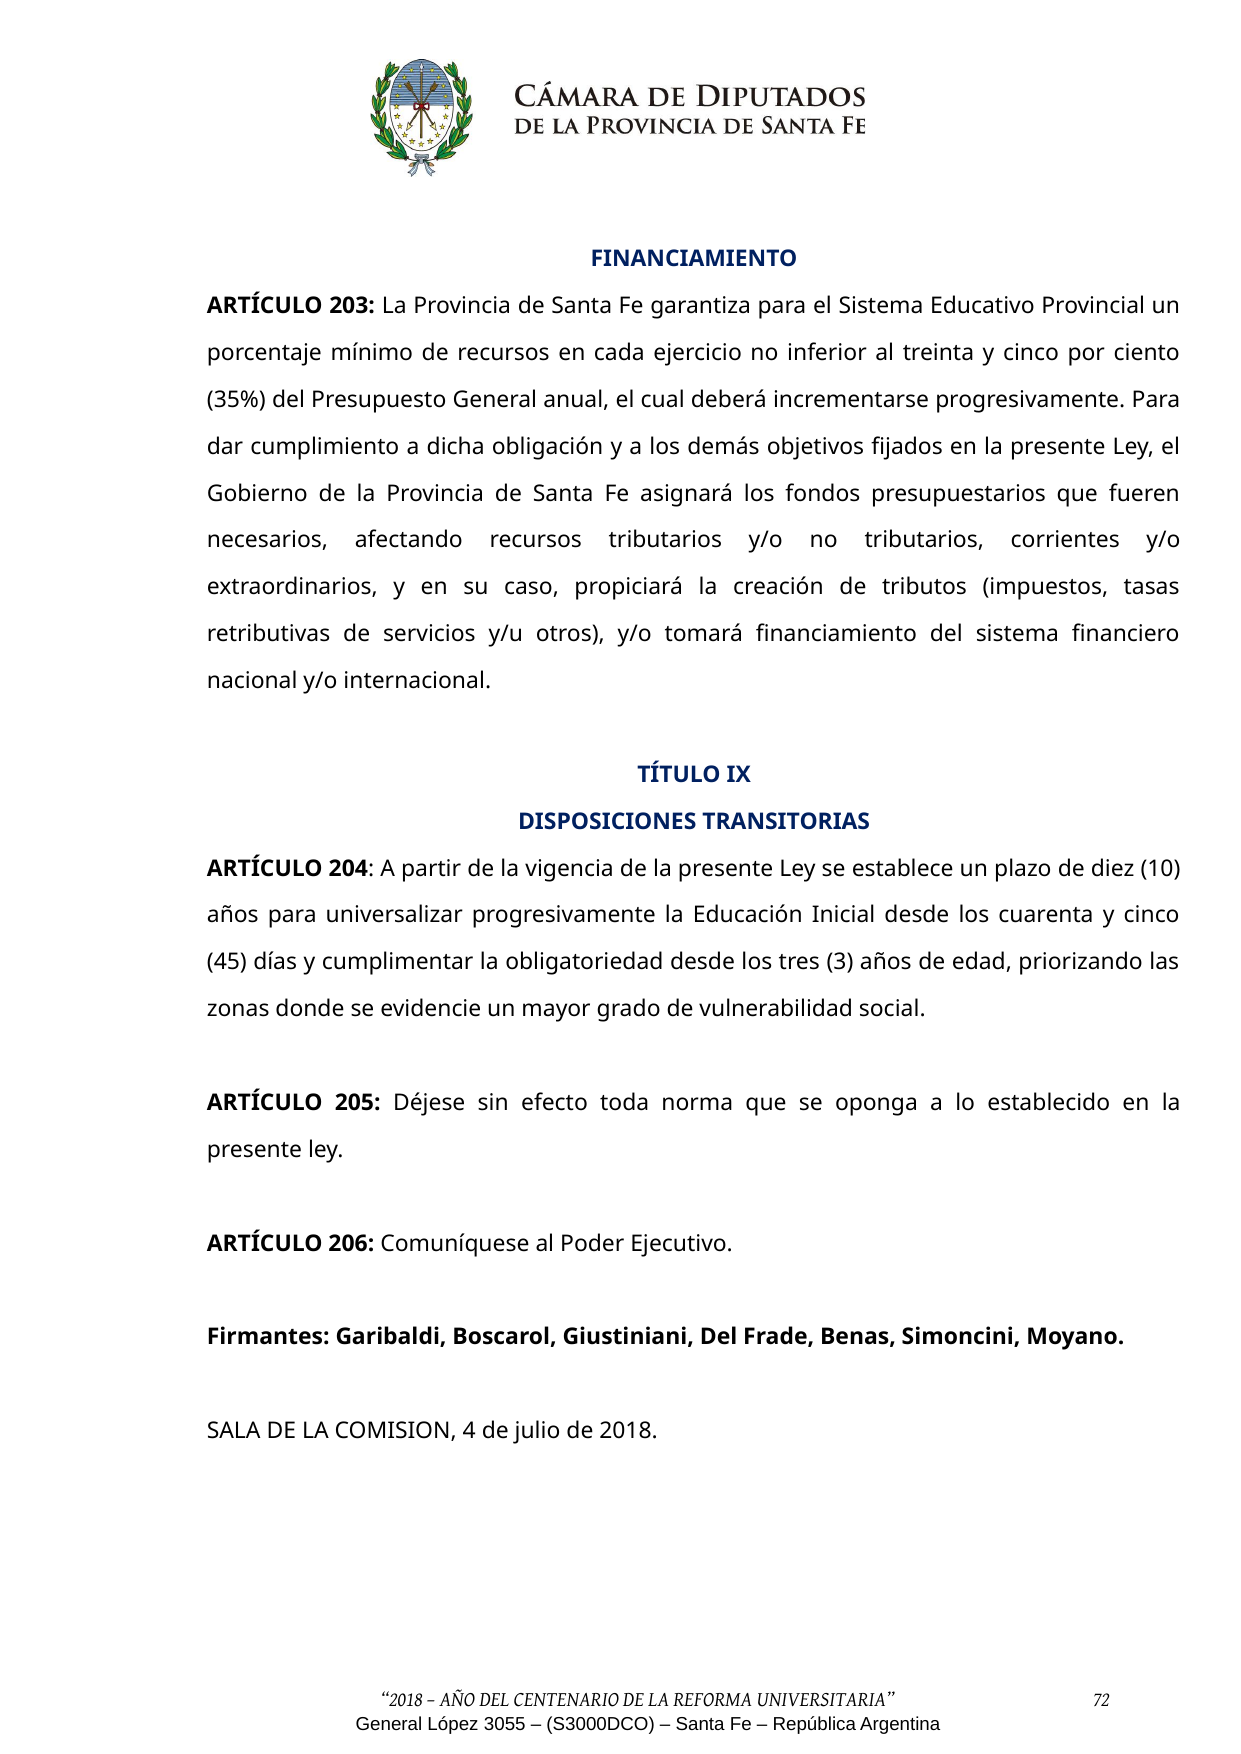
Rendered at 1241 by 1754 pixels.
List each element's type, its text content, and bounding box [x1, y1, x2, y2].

text FINANCIAMIENTO [207, 242, 1181, 273]
text DISPOSICIONES TRANSITORIAS [207, 805, 1181, 836]
text TÍTULO IX [207, 758, 1181, 789]
text Firmantes: Garibaldi, Boscarol, Giustiniani, Del Frade, Benas, Simoncini, Moyano. [207, 1320, 1181, 1352]
text ARTÍCULO 205: Déjese sin efecto toda norma que se oponga a lo establecido en la presente ley. [207, 1086, 1181, 1164]
picture [370, 59, 866, 181]
text ARTÍCULO 204: A partir de la vigencia de la presente Ley se establece un plazo de diez (10) años para universalizar progresivamente la Educación Inicial desde los cuarenta y cinco (45) días y cumplimentar la obligatoriedad desde los tres (3) años de edad, priorizando las zonas donde se evidencie un mayor grado de vulnerabilidad social. [207, 852, 1181, 1023]
text SALA DE LA COMISION, 4 de julio de 2018. [207, 1414, 1181, 1445]
text ARTÍCULO 203: La Provincia de Santa Fe garantiza para el Sistema Educativo Provincial un porcentaje mínimo de recursos en cada ejercicio no inferior al treinta y cinco por ciento (35%) del Presupuesto General anual, el cual deberá incrementarse progresivamente. Para dar cumplimiento a dicha obligación y a los demás objetivos fijados en la presente Ley, el Gobierno de la Provincia de Santa Fe asignará los fondos presupuestarios que fueren necesarios, afectando recursos tributarios y/o no tributarios, corrientes y/o extraordinarios, y en su caso, propiciará la creación de tributos (impuestos, tasas retributivas de servicios y/u otros), y/o tomará financiamiento del sistema financiero nacional y/o internacional. [207, 289, 1181, 695]
text ARTÍCULO 206: Comuníquese al Poder Ejecutivo. [207, 1227, 1181, 1258]
